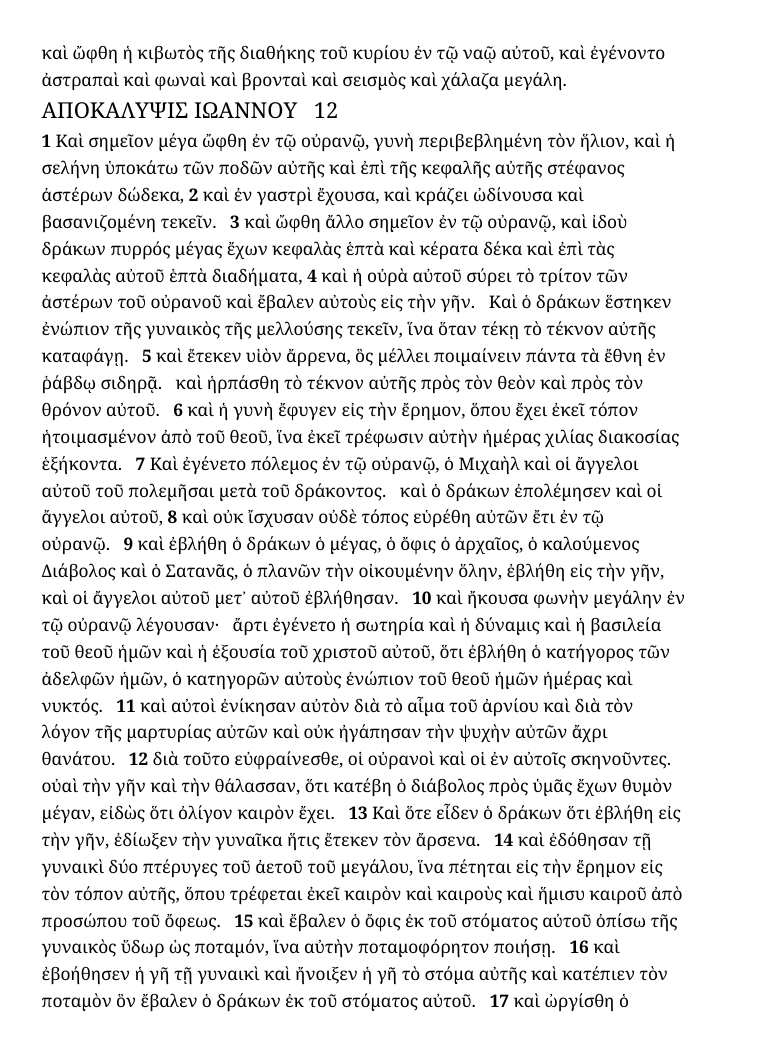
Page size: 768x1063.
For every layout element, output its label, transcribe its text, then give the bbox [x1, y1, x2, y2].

text 1 Καὶ σημεῖον μέγα ὤφθη ἐν τῷ οὐρανῷ, γυνὴ περιβεβλημένη τὸν ἥλιον, καὶ ἡ σελήνη ὑποκάτω τῶν ποδῶν αὐτῆς καὶ ἐπὶ τῆς κεφαλῆς αὐτῆς στέφανος ἀστέρων δώδεκα, 2 καὶ ἐν γαστρὶ ἔχουσα, καὶ κράζει ὠδίνουσα καὶ βασανιζομένη τεκεῖν. 3 καὶ ὤφθη ἄλλο σημεῖον ἐν τῷ οὐρανῷ, καὶ ἰδοὺ δράκων πυρρός μέγας ἔχων κεφαλὰς ἑπτὰ καὶ κέρατα δέκα καὶ ἐπὶ τὰς κεφαλὰς αὐτοῦ ἑπτὰ διαδήματα, 4 καὶ ἡ οὐρὰ αὐτοῦ σύρει τὸ τρίτον τῶν ἀστέρων τοῦ οὐρανοῦ καὶ ἔβαλεν αὐτοὺς εἰς τὴν γῆν. Καὶ ὁ δράκων ἕστηκεν ἐνώπιον τῆς γυναικὸς τῆς μελλούσης τεκεῖν, ἵνα ὅταν τέκῃ τὸ τέκνον αὐτῆς καταφάγῃ. 5 καὶ ἔτεκεν υἱὸν ἄρρενα, ὃς μέλλει ποιμαίνειν πάντα τὰ ἔθνη ἐν ῥάβδῳ σιδηρᾷ. καὶ ἡρπάσθη τὸ τέκνον αὐτῆς πρὸς τὸν θεὸν καὶ πρὸς τὸν θρόνον αὐτοῦ. 6 καὶ ἡ γυνὴ ἔφυγεν εἰς τὴν ἔρημον, ὅπου ἔχει ἐκεῖ τόπον ἡτοιμασμένον ἀπὸ τοῦ θεοῦ, ἵνα ἐκεῖ τρέφωσιν αὐτὴν ἡμέρας χιλίας διακοσίας ἑξήκοντα. 7 Καὶ ἐγένετο πόλεμος ἐν τῷ οὐρανῷ, ὁ Μιχαὴλ καὶ οἱ ἄγγελοι αὐτοῦ τοῦ πολεμῆσαι μετὰ τοῦ δράκοντος. καὶ ὁ δράκων ἐπολέμησεν καὶ οἱ ἄγγελοι αὐτοῦ, 8 καὶ οὐκ ἴσχυσαν οὐδὲ τόπος εὑρέθη αὐτῶν ἔτι ἐν τῷ οὐρανῷ. 9 καὶ ἐβλήθη ὁ δράκων ὁ μέγας, ὁ ὄφις ὁ ἀρχαῖος, ὁ καλούμενος Διάβολος καὶ ὁ Σατανᾶς, ὁ πλανῶν τὴν οἰκουμένην ὅλην, ἐβλήθη εἰς τὴν γῆν, καὶ οἱ ἄγγελοι αὐτοῦ μετ᾽ αὐτοῦ ἐβλήθησαν. 10 καὶ ἤκουσα φωνὴν μεγάλην ἐν τῷ οὐρανῷ λέγουσαν· ἄρτι ἐγένετο ἡ σωτηρία καὶ ἡ δύναμις καὶ ἡ βασιλεία τοῦ θεοῦ ἡμῶν καὶ ἡ ἐξουσία τοῦ χριστοῦ αὐτοῦ, ὅτι ἐβλήθη ὁ κατήγορος τῶν ἀδελφῶν ἡμῶν, ὁ κατηγορῶν αὐτοὺς ἐνώπιον τοῦ θεοῦ ἡμῶν ἡμέρας καὶ νυκτός. 11 καὶ αὐτοὶ ἐνίκησαν αὐτὸν διὰ τὸ αἷμα τοῦ ἀρνίου καὶ διὰ τὸν λόγον τῆς μαρτυρίας αὐτῶν καὶ οὐκ ἠγάπησαν τὴν ψυχὴν αὐτῶν ἄχρι θανάτου. 12 διὰ τοῦτο εὐφραίνεσθε, οἱ οὐρανοὶ καὶ οἱ ἐν αὐτοῖς σκηνοῦντες. οὐαὶ τὴν γῆν καὶ τὴν θάλασσαν, ὅτι κατέβη ὁ διάβολος πρὸς ὑμᾶς ἔχων θυμὸν μέγαν, εἰδὼς ὅτι ὀλίγον καιρὸν ἔχει. 13 Καὶ ὅτε εἶδεν ὁ δράκων ὅτι ἐβλήθη εἰς τὴν γῆν, ἐδίωξεν τὴν γυναῖκα ἥτις ἔτεκεν τὸν ἄρσενα. 14 καὶ ἐδόθησαν τῇ γυναικὶ δύο πτέρυγες τοῦ ἀετοῦ τοῦ μεγάλου, ἵνα πέτηται εἰς τὴν ἔρημον εἰς τὸν τόπον αὐτῆς, ὅπου τρέφεται ἐκεῖ καιρὸν καὶ καιροὺς καὶ ἥμισυ καιροῦ ἀπὸ προσώπου τοῦ ὄφεως. 15 καὶ ἔβαλεν ὁ ὄφις ἐκ τοῦ στόματος αὐτοῦ ὀπίσω τῆς γυναικὸς ὕδωρ ὡς ποταμόν, ἵνα αὐτὴν ποταμοφόρητον ποιήσῃ. 16 καὶ ἐβοήθησεν ἡ γῆ τῇ γυναικὶ καὶ ἤνοιξεν ἡ γῆ τὸ στόμα αὐτῆς καὶ κατέπιεν τὸν ποταμὸν ὃν ἔβαλεν ὁ δράκων ἐκ τοῦ στόματος αὐτοῦ. 17 καὶ ὠργίσθη ὁ [41, 129, 685, 1013]
text ΑΠΟΚΑΛΥΨΙΣ ΙΩΑΝΝΟΥ 12 [41, 95, 685, 125]
text καὶ ὤφθη ἡ κιβωτὸς τῆς διαθήκης τοῦ κυρίου ἐν τῷ ναῷ αὐτοῦ, καὶ ἐγένοντο ἀστραπαὶ καὶ φωναὶ καὶ βρονταὶ καὶ σεισμὸς καὶ χάλαζα μεγάλη. [41, 41, 685, 92]
